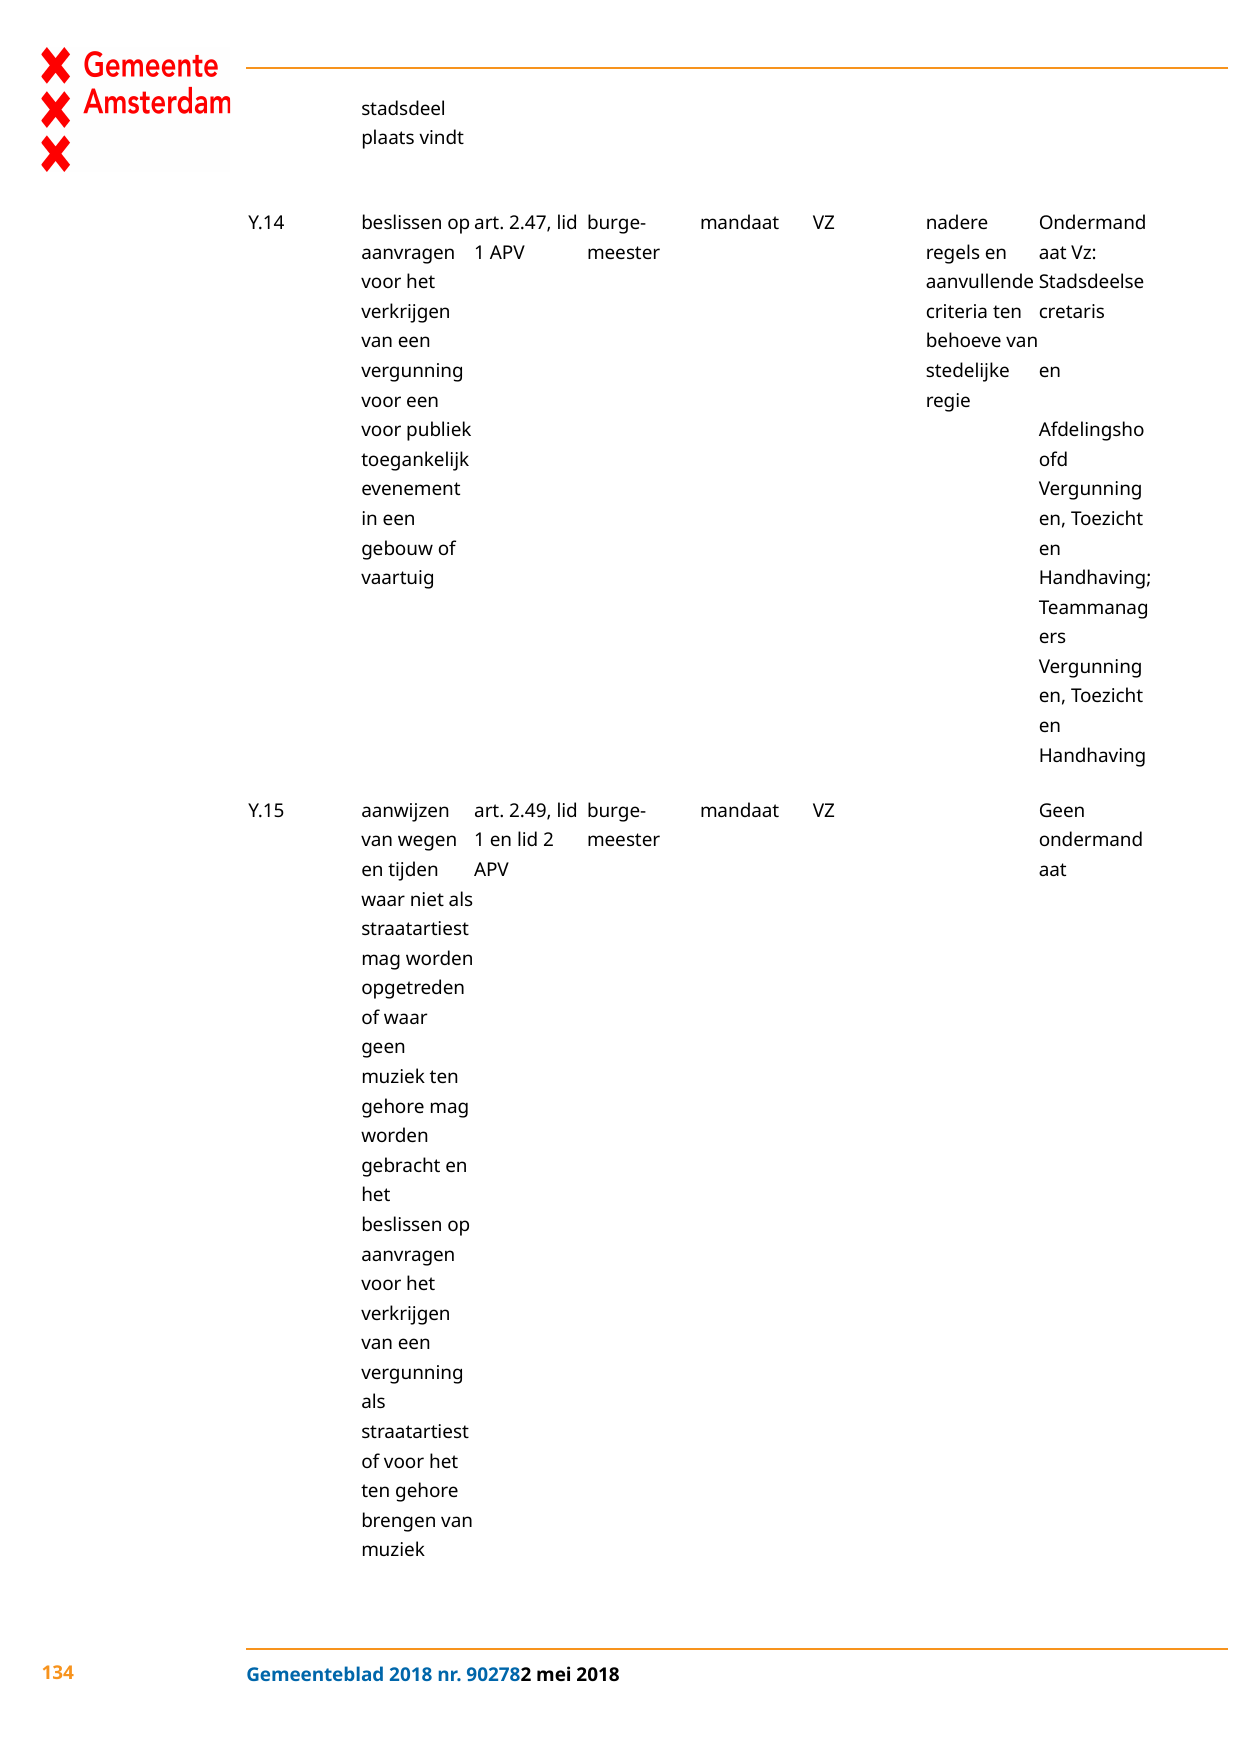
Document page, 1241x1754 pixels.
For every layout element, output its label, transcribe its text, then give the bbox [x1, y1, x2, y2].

picture [41, 47, 231, 172]
table_cell burge-meester [587, 768, 700, 1592]
table_cell mandaat [700, 768, 813, 1592]
table_cell Ondermandaat Vz: Stadsdeelsecretaris en Afdelingshoofd Vergunningen, Toezicht en Handhaving; Teammanagers Vergunningen, Toezicht en Handhaving [1039, 180, 1152, 767]
table_cell art. 2.47, lid 1 APV [474, 180, 587, 767]
table_cell Y.15 [248, 768, 361, 1592]
table_cell Geen ondermandaat [1039, 768, 1152, 1592]
table_cell [474, 95, 587, 180]
table_cell [813, 95, 926, 180]
table_cell mandaat [700, 180, 813, 767]
table_cell [700, 95, 813, 180]
table_cell stadsdeel plaats vindt [361, 95, 474, 180]
table_cell aanwijzen van wegen en tijden waar niet als straatartiest mag worden opgetreden of waar geen muziek ten gehore mag worden gebracht en het beslissen op aanvragen voor het verkrijgen van een vergunning als straatartiest of voor het ten gehore brengen van muziek [361, 768, 474, 1592]
table_cell [587, 95, 700, 180]
table_cell [926, 768, 1038, 1592]
table_cell nadere regels en aanvullende criteria ten behoeve van stedelijke regie [926, 180, 1038, 767]
table_cell [1039, 95, 1152, 180]
table_cell VZ [813, 180, 926, 767]
table_cell [248, 95, 361, 180]
table_cell beslissen op aanvragen voor het verkrijgen van een vergunning voor een voor publiek toegankelijk evenement in een gebouw of vaartuig [361, 180, 474, 767]
table_cell art. 2.49, lid 1 en lid 2 APV [474, 768, 587, 1592]
table_cell burge-meester [587, 180, 700, 767]
table_cell VZ [813, 768, 926, 1592]
table_cell Y.14 [248, 180, 361, 767]
table_cell [926, 95, 1038, 180]
